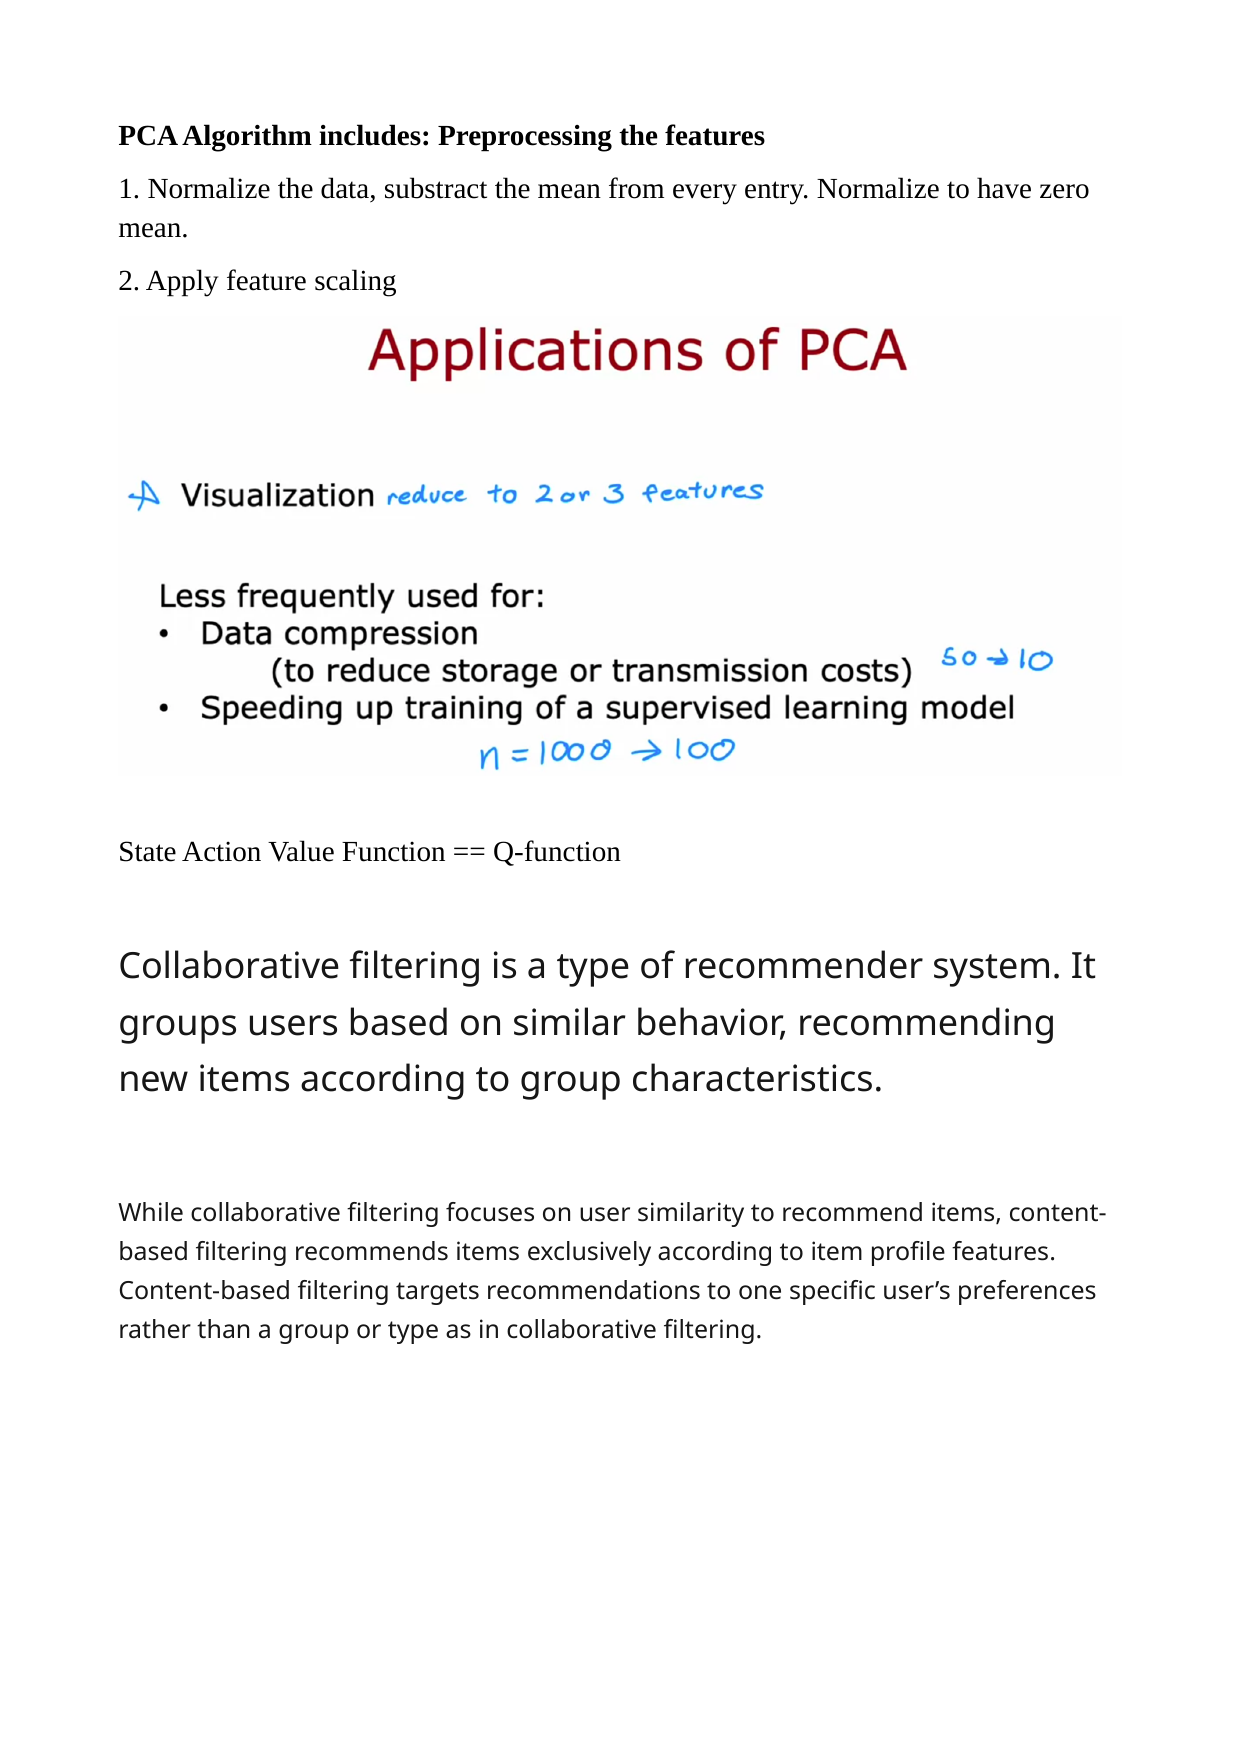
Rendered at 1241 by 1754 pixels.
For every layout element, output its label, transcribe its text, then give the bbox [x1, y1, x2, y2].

text 2. Apply feature scaling [118, 263, 1122, 296]
text While collaborative filtering focuses on user similarity to recommend items, content-based filtering recommends items exclusively according to item profile features. Content-based filtering targets recommendations to one specific user’s preferences rather than a group or type as in collaborative filtering. [118, 1194, 1122, 1346]
text 1. Normalize the data, substract the mean from every entry. Normalize to have zero mean. [118, 171, 1122, 243]
text PCA Algorithm includes: Preprocessing the features [118, 118, 1122, 152]
text Collaborative filtering is a type of recommender system. It groups users based on similar behavior, recommending new items according to group characteristics. [118, 940, 1122, 1102]
picture [118, 316, 1123, 776]
text State Action Value Function == Q-function [118, 834, 1122, 867]
